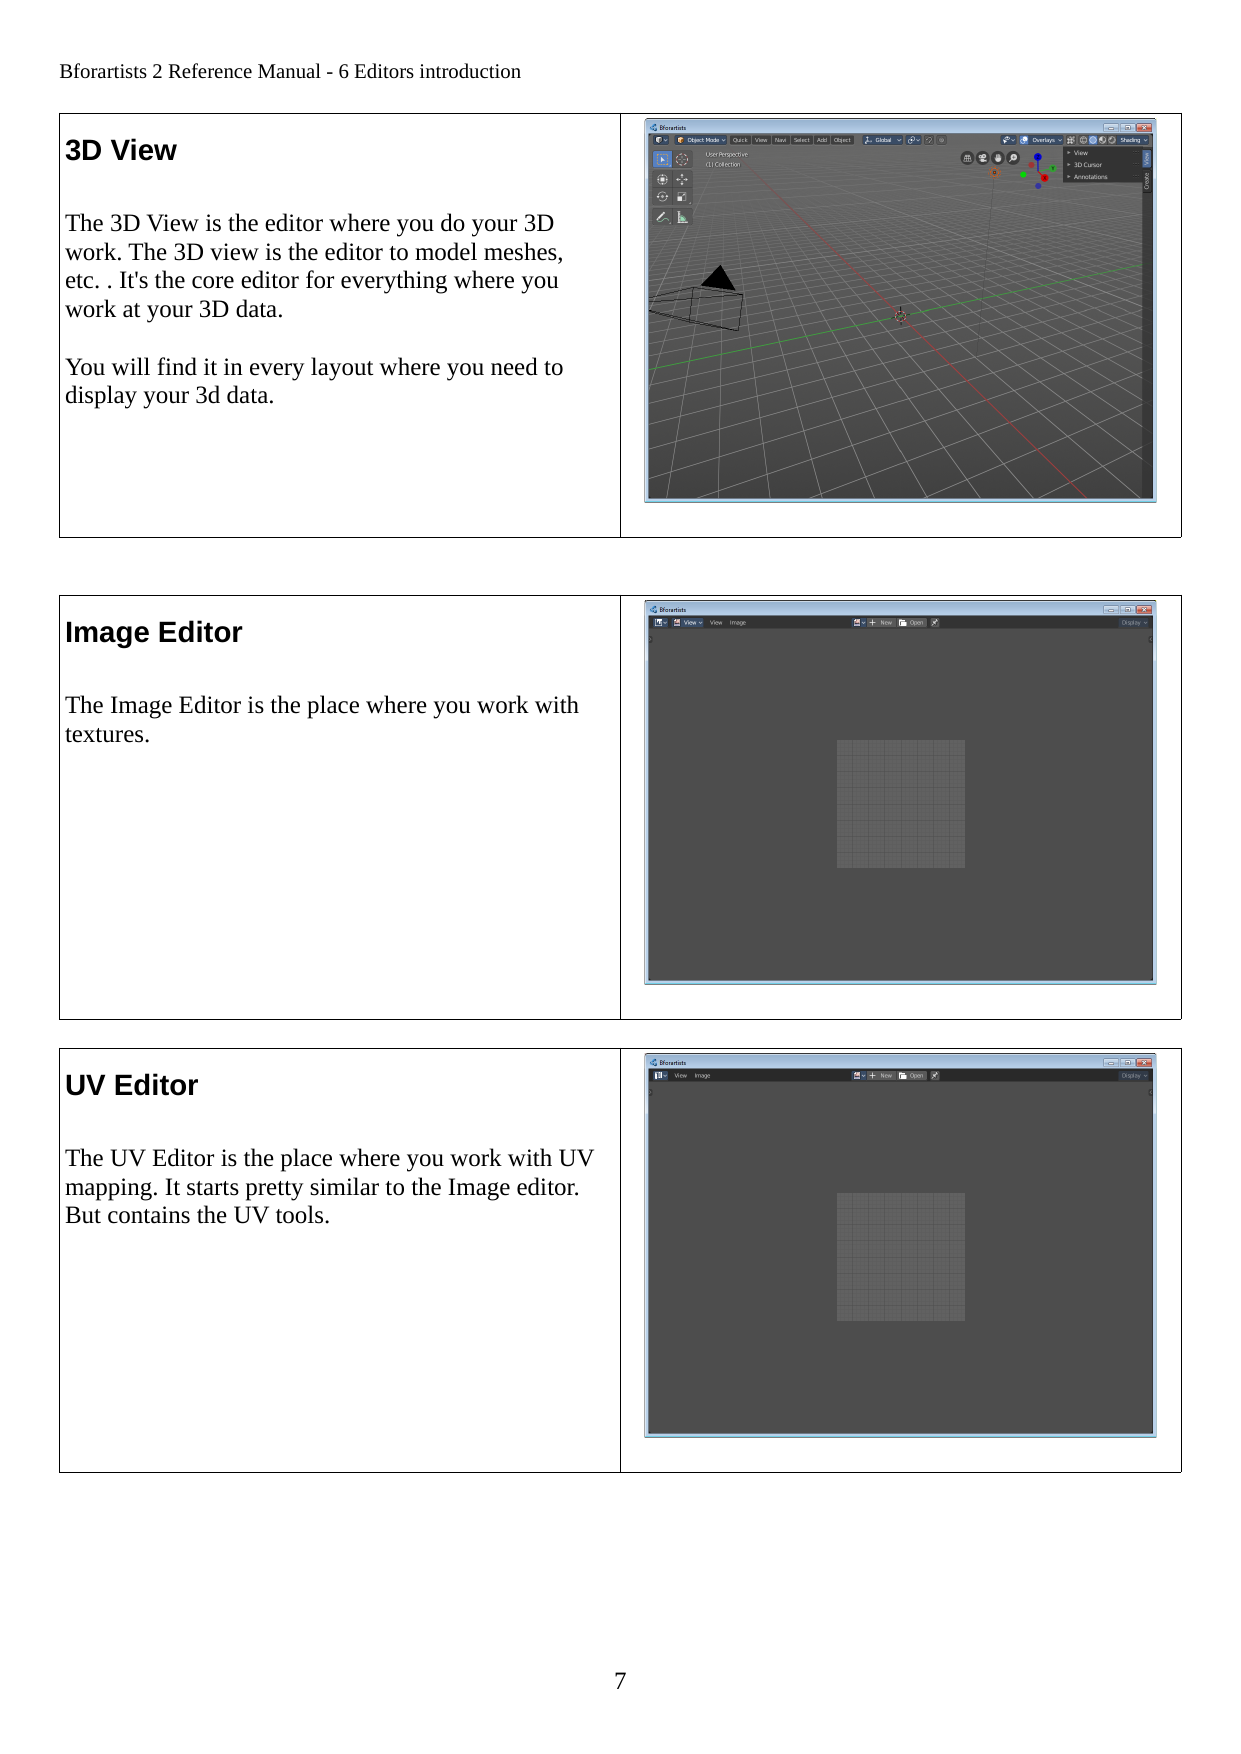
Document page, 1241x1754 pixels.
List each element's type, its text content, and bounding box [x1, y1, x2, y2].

table_header [621, 596, 1181, 1019]
table_header 3D View The 3D View is the editor where you do your 3D work. The 3D view is the editor to model meshes, etc. . It's the core editor for everything where you work at your 3D data. You will find it in every layout where you need to display your 3d data. [60, 114, 620, 537]
table_header [621, 114, 1181, 537]
picture [644, 118, 1157, 503]
picture [644, 600, 1157, 985]
table_header Image Editor The Image Editor is the place where you work with textures. [60, 596, 620, 1019]
table_header [621, 1049, 1181, 1472]
picture [644, 1053, 1157, 1438]
table_header UV Editor The UV Editor is the place where you work with UV mapping. It starts pretty similar to the Image editor. But contains the UV tools. [60, 1049, 620, 1472]
